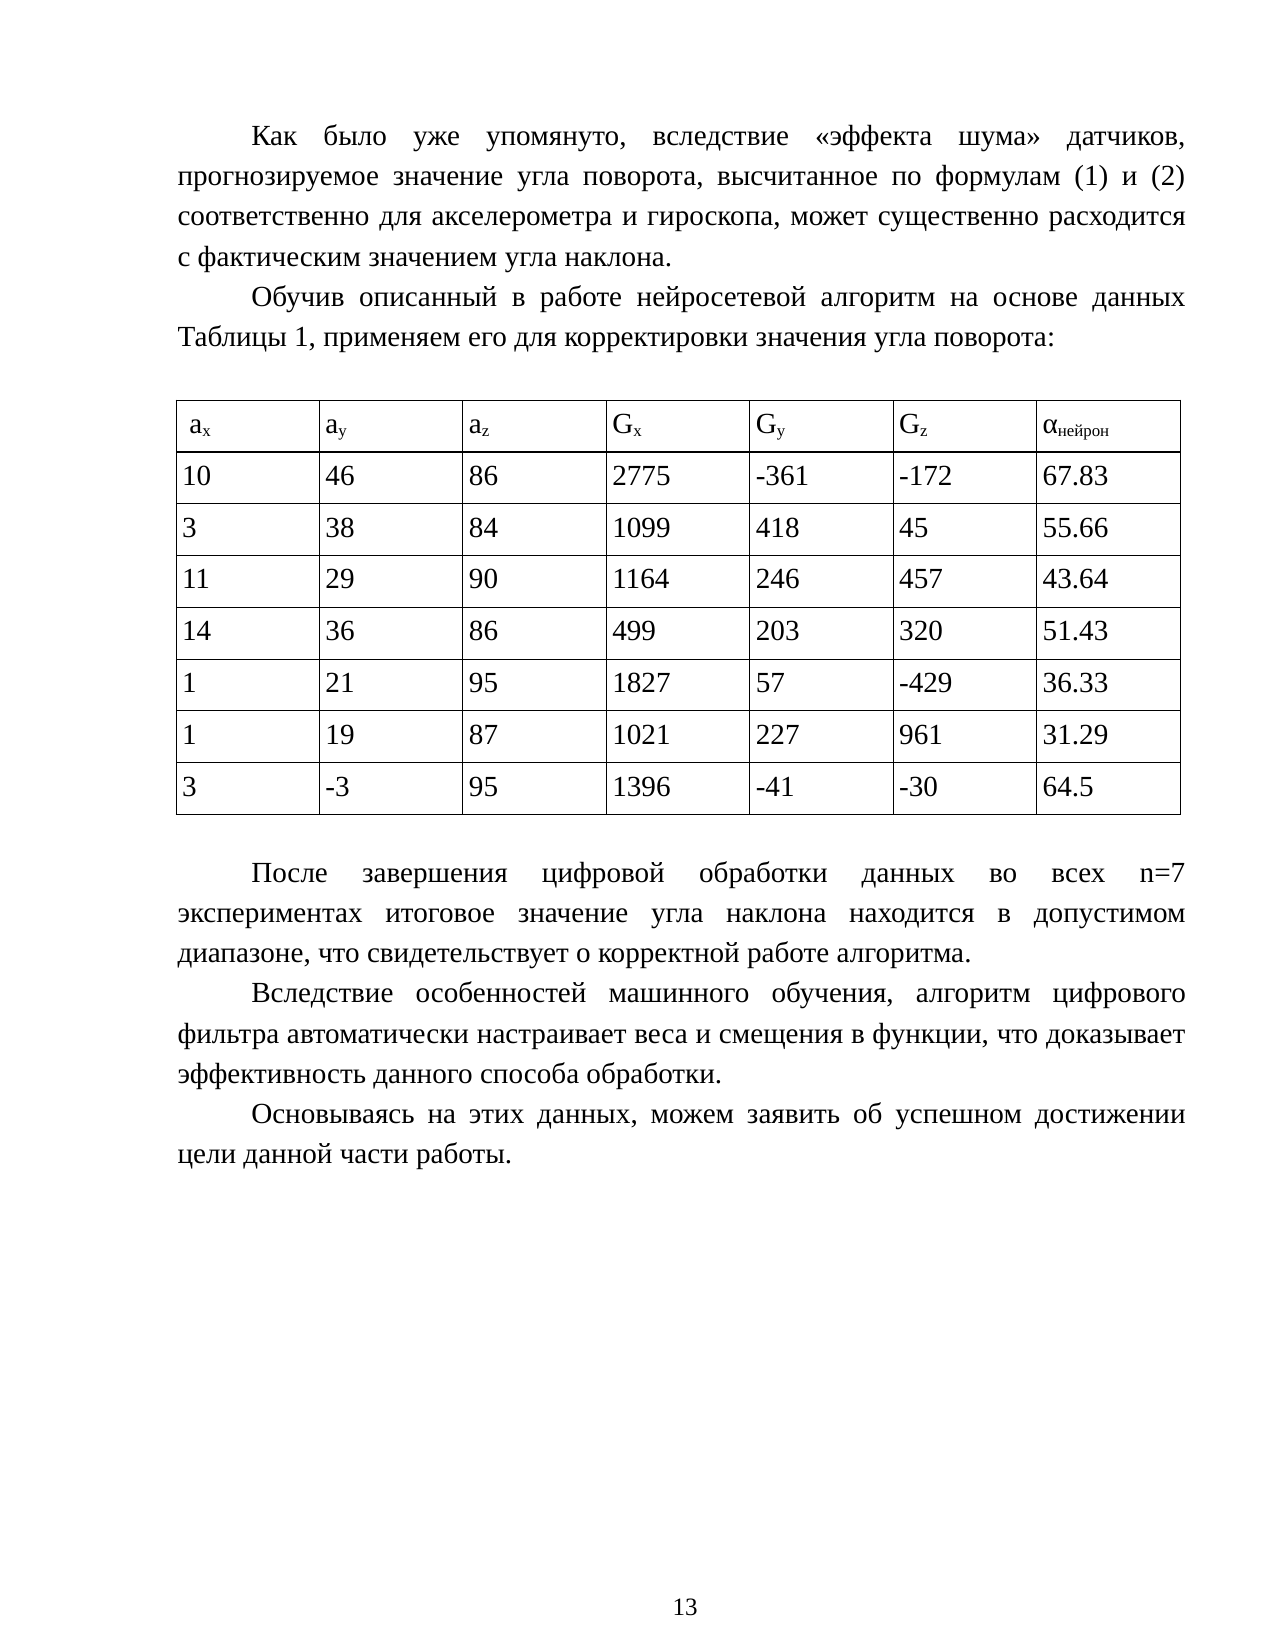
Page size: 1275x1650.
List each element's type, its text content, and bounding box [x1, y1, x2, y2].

table_header ay [320, 401, 462, 451]
table_cell 3 [177, 763, 319, 814]
table_cell 1021 [607, 711, 749, 762]
table_cell 457 [894, 556, 1036, 607]
table_cell 3 [177, 504, 319, 555]
table_cell 1164 [607, 556, 749, 607]
table_cell 11 [177, 556, 319, 607]
table_cell 499 [607, 608, 749, 658]
table_cell 86 [463, 453, 606, 503]
table_cell 38 [320, 504, 462, 555]
table_cell 43.64 [1037, 556, 1180, 607]
table_cell 1827 [607, 660, 749, 710]
table_cell 246 [750, 556, 893, 607]
table_cell 36 [320, 608, 462, 658]
table_cell -41 [750, 763, 893, 814]
table_cell 14 [177, 608, 319, 658]
table_header Gy [750, 401, 893, 451]
table_cell 36.33 [1037, 660, 1180, 710]
table_cell 10 [177, 453, 319, 503]
table_cell 203 [750, 608, 893, 658]
text Вследствие особенностей машинного обучения, алгоритм цифрового фильтра автоматически настраивает веса и смещения в функции, что доказывает эффективность данного способа обработки. [177, 976, 1186, 1089]
table_cell 1099 [607, 504, 749, 555]
text После завершения цифровой обработки данных во всех n=7 экспериментах итоговое значение угла наклона находится в допустимом диапазоне, что свидетельствует о корректной работе алгоритма. [177, 855, 1186, 969]
table_cell 1 [177, 711, 319, 762]
table_cell 1396 [607, 763, 749, 814]
table_cell 84 [463, 504, 606, 555]
table_header Gx [607, 401, 749, 451]
table_cell 31.29 [1037, 711, 1180, 762]
table_cell 418 [750, 504, 893, 555]
table_cell -361 [750, 453, 893, 503]
table_cell -172 [894, 453, 1036, 503]
table_cell 51.43 [1037, 608, 1180, 658]
table_cell 21 [320, 660, 462, 710]
table_cell 45 [894, 504, 1036, 555]
table_cell -429 [894, 660, 1036, 710]
table_cell 46 [320, 453, 462, 503]
table_header αнейрон [1037, 401, 1180, 451]
text Основываясь на этих данных, можем заявить об успешном достижении цели данной части работы. [177, 1096, 1186, 1170]
table_cell 87 [463, 711, 606, 762]
table_cell 95 [463, 660, 606, 710]
table_cell 227 [750, 711, 893, 762]
table_cell 57 [750, 660, 893, 710]
table_header Gz [894, 401, 1036, 451]
table_cell 64.5 [1037, 763, 1180, 814]
table_cell -3 [320, 763, 462, 814]
table_cell 19 [320, 711, 462, 762]
table_cell 961 [894, 711, 1036, 762]
table_cell 86 [463, 608, 606, 658]
table_cell 55.66 [1037, 504, 1180, 555]
table_cell 29 [320, 556, 462, 607]
text Обучив описанный в работе нейросетевой алгоритм на основе данных Таблицы 1, применяем его для корректировки значения угла поворота: [177, 279, 1186, 353]
table_header ax [177, 401, 319, 451]
table_cell 95 [463, 763, 606, 814]
table_cell 67.83 [1037, 453, 1180, 503]
table_cell 2775 [607, 453, 749, 503]
text Как было уже упомянуто, вследствие «эффекта шума» датчиков, прогнозируемое значение угла поворота, высчитанное по формулам (1) и (2) соответственно для акселерометра и гироскопа, может существенно расходится с фактическим значением угла наклона. [177, 118, 1186, 272]
table_cell 90 [463, 556, 606, 607]
table_cell 320 [894, 608, 1036, 658]
table_cell -30 [894, 763, 1036, 814]
table_cell 1 [177, 660, 319, 710]
table_header az [463, 401, 606, 451]
